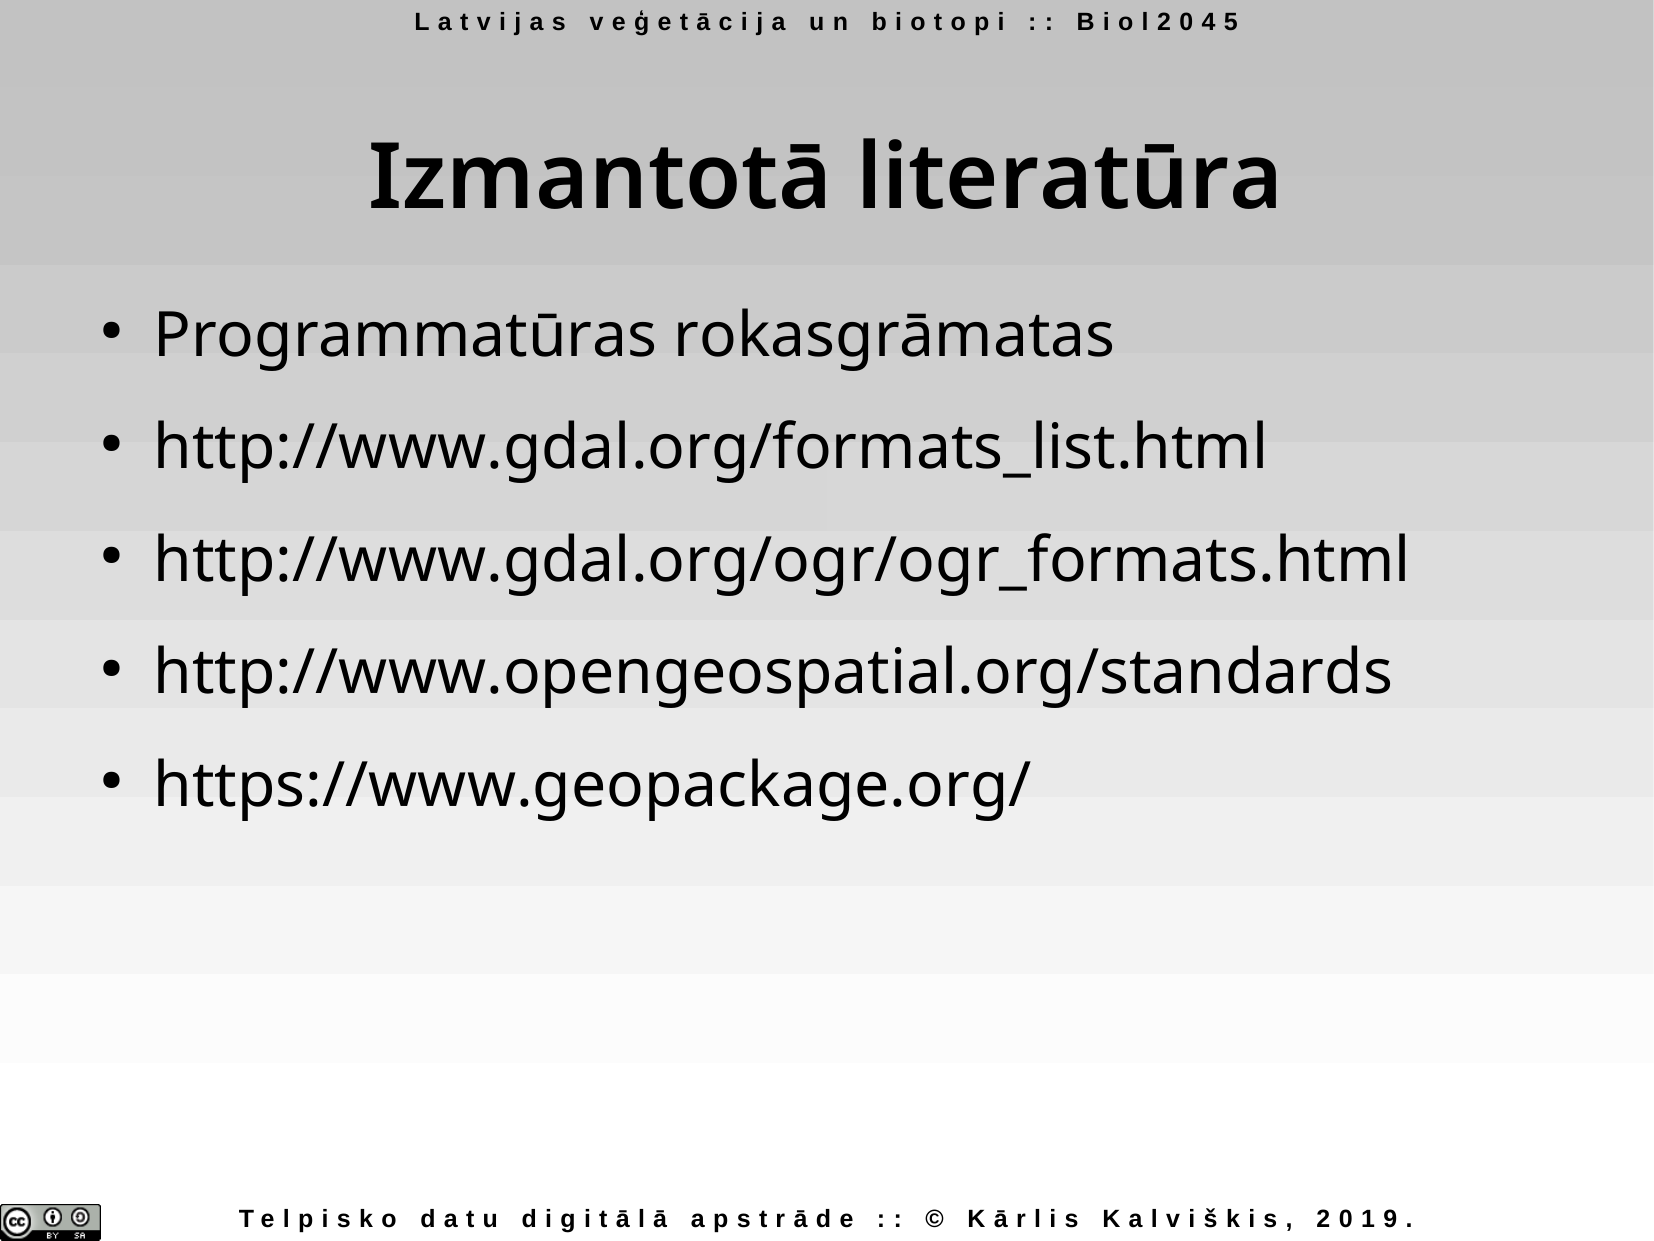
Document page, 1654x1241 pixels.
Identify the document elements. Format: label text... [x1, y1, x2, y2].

list Programmatūras rokasgrāmatas http://www.gdal.org/formats_list.html http://www.gdal.org/ogr/ogr_formats.html http://www.opengeospatial.org/standards https://www.geopackage.org/ [82, 289, 1571, 1113]
picture [0, 0, 1654, 1241]
title Izmantotā literatūra [29, 49, 1625, 296]
